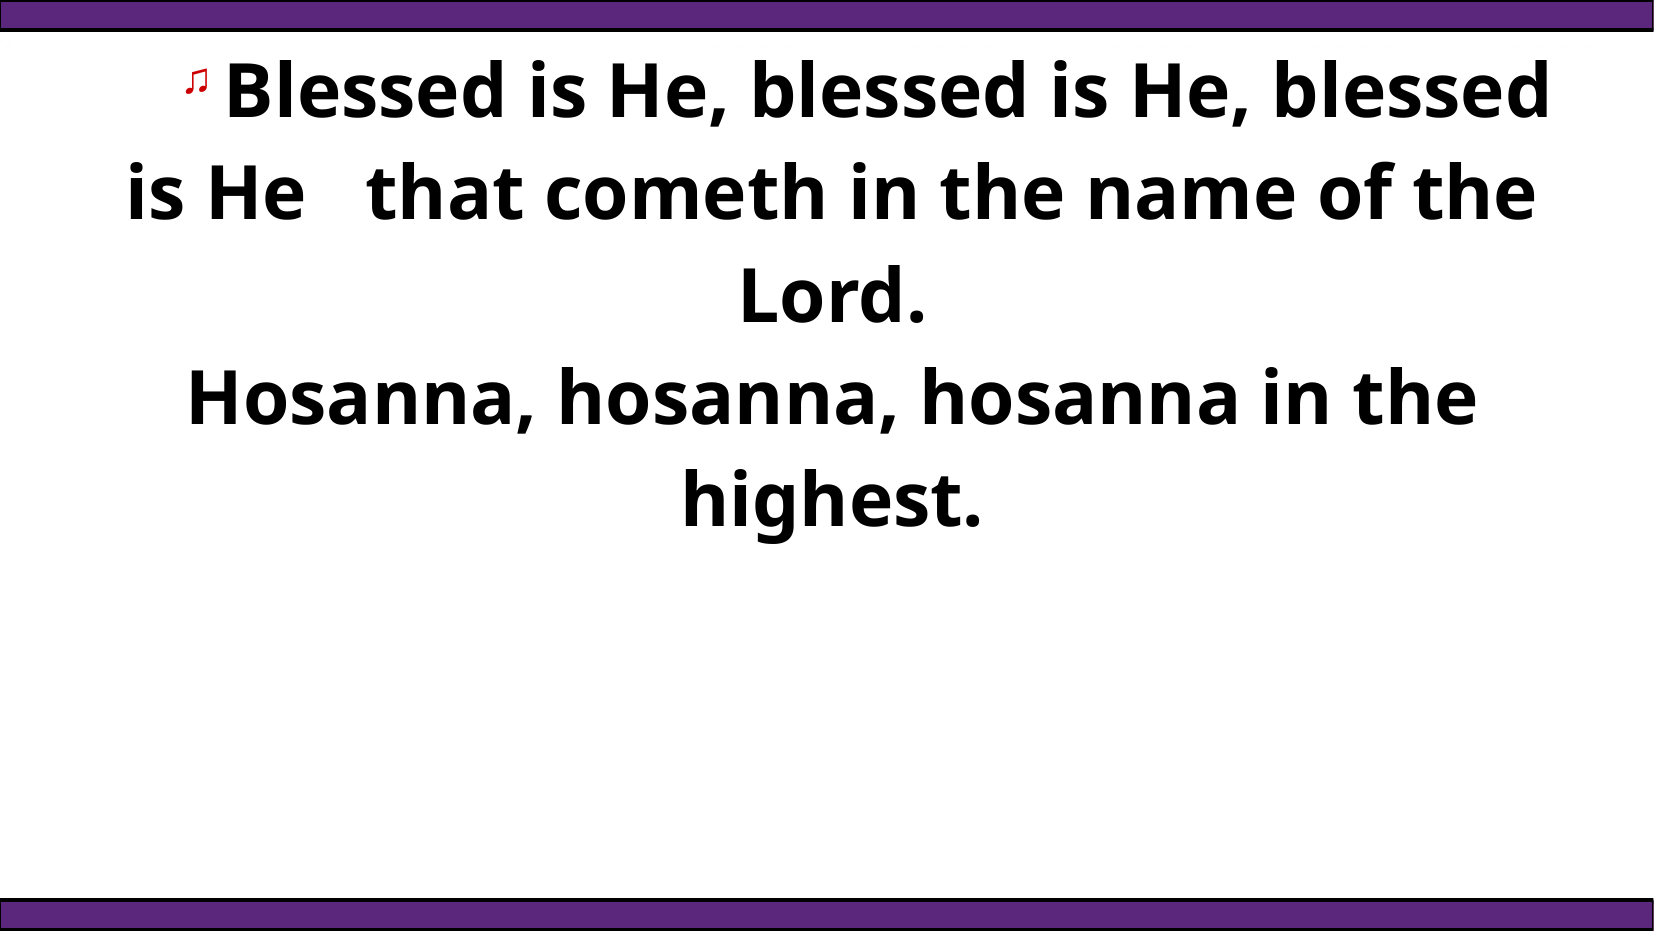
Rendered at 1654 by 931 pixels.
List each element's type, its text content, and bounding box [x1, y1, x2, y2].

text_box [0, 900, 1654, 931]
picture [485, 406, 499, 417]
picture [704, 406, 718, 417]
picture [620, 406, 636, 416]
picture [848, 406, 862, 417]
picture [983, 406, 999, 416]
picture [1067, 406, 1081, 417]
picture [341, 406, 355, 417]
picture [0, 31, 1654, 900]
picture [258, 406, 274, 416]
text_box [0, 0, 1654, 31]
text_box ♫ Blessed is He, blessed is He, blessed is He that cometh in the name of the Lord. Hosanna, hosanna, hosanna in the highest. [60, 30, 1606, 406]
picture [1211, 406, 1225, 417]
